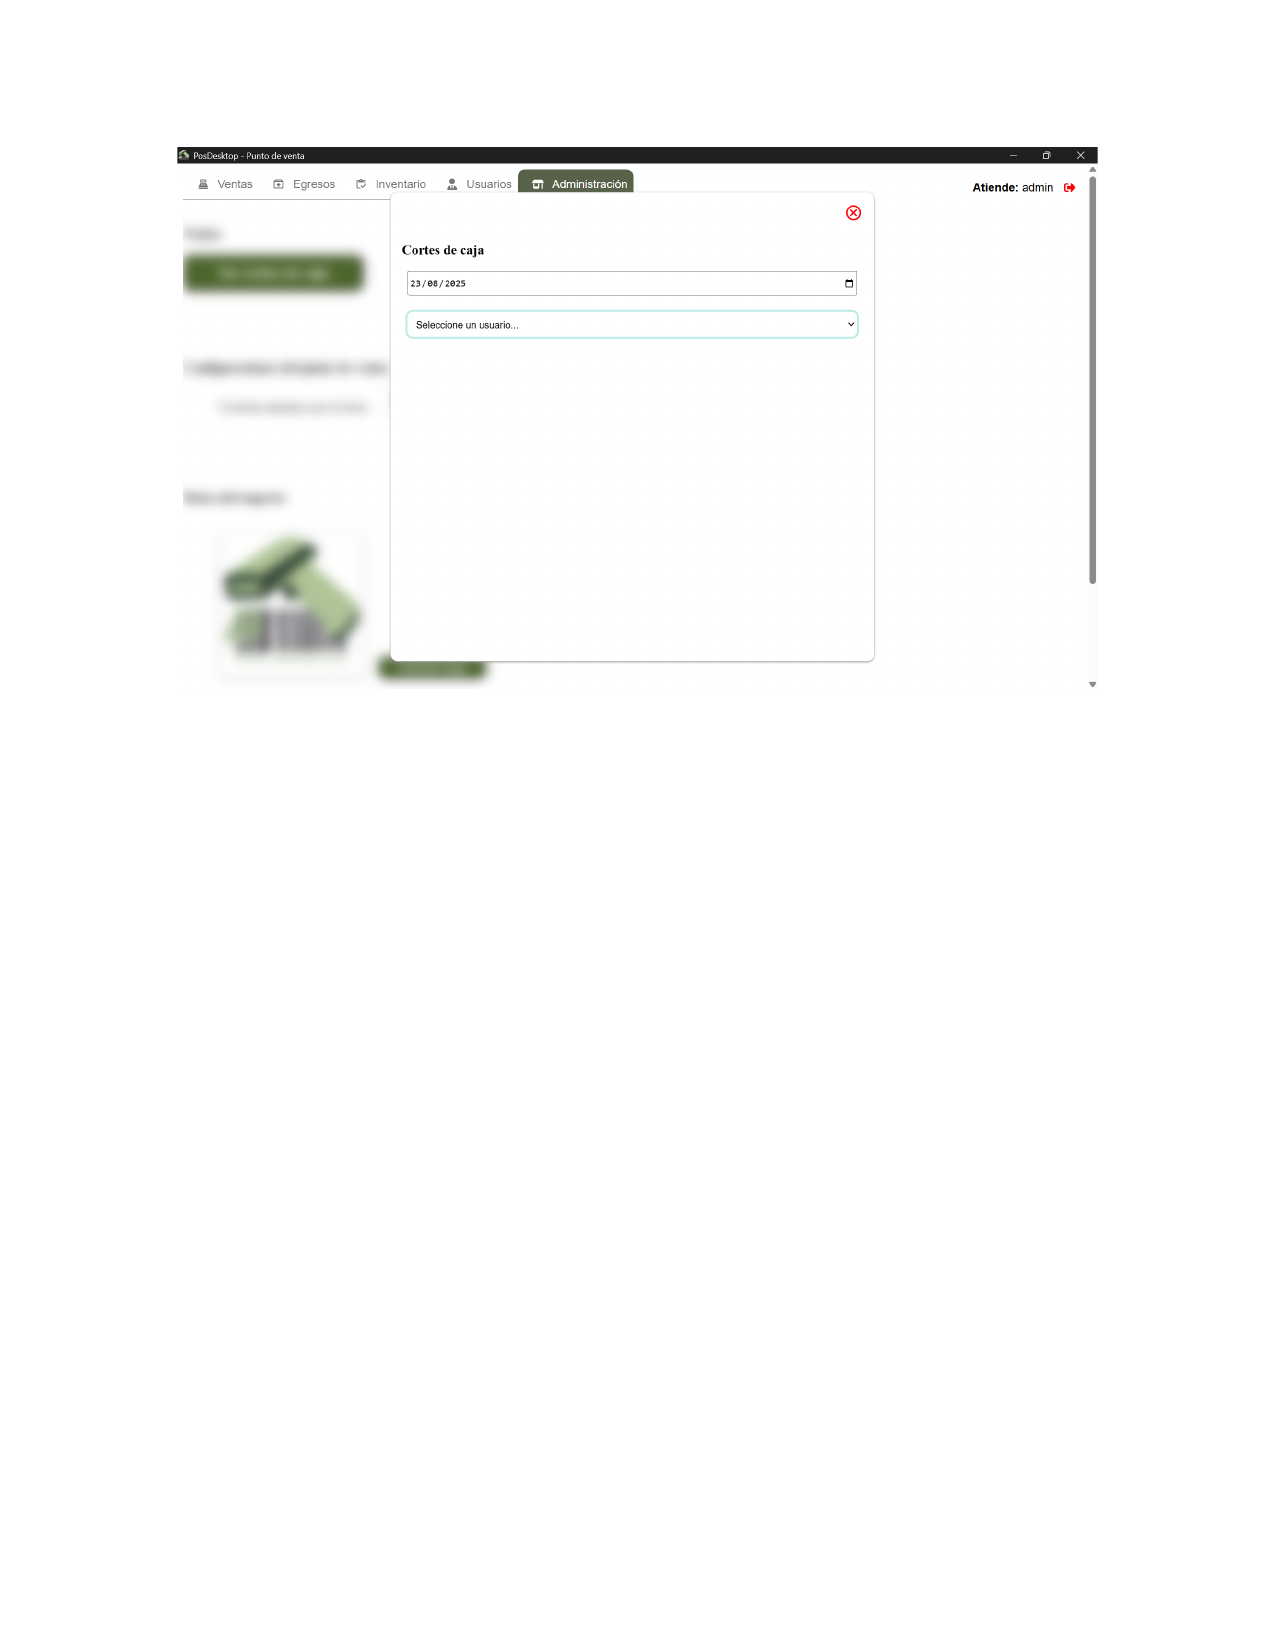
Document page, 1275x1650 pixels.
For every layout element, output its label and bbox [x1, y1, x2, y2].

picture [177, 147, 1098, 689]
